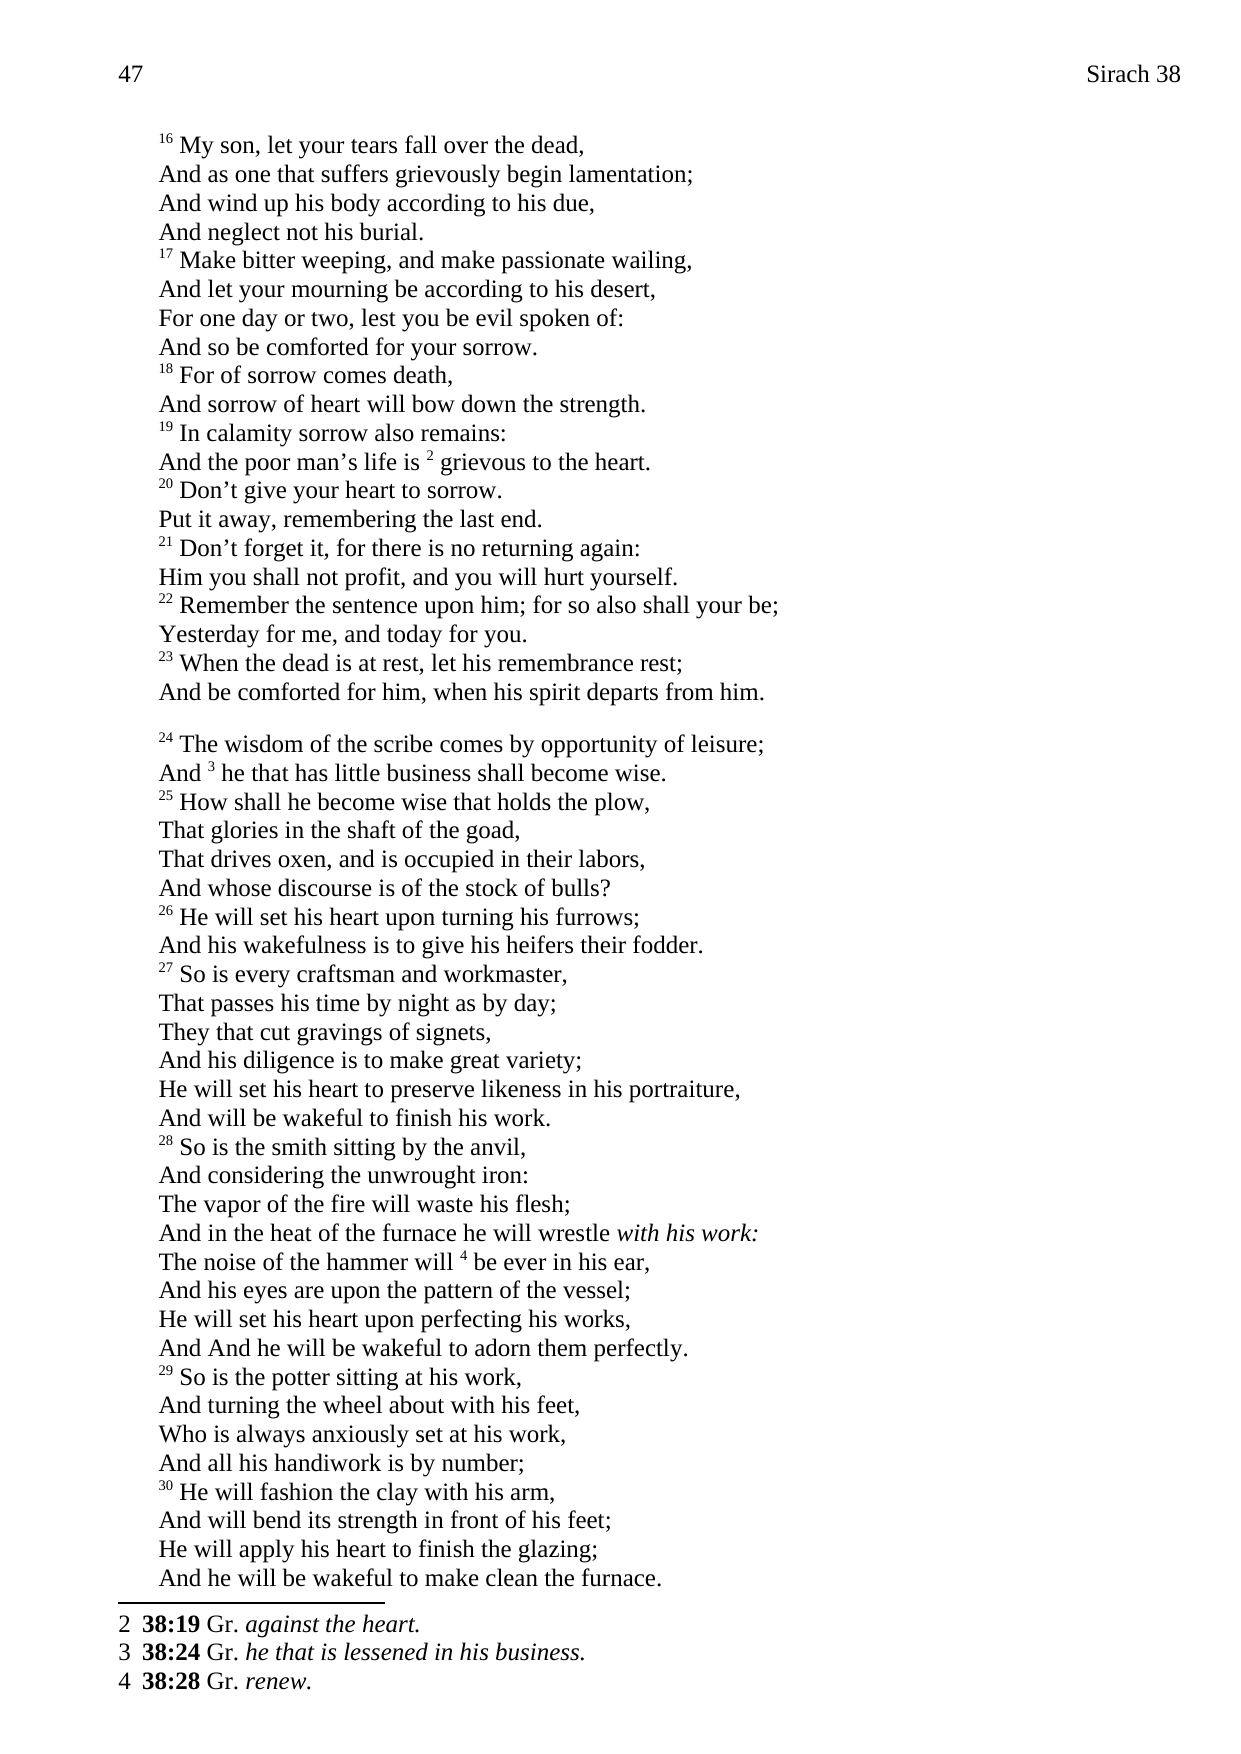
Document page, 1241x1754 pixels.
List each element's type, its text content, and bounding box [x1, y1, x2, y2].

text That glories in the shaft of the goad, [158, 816, 1181, 844]
text 23 When the dead is at rest, let his remembrance rest; [158, 648, 1181, 677]
text The noise of the hammer will be ever in his ear, [158, 1247, 1181, 1276]
text And let your mourning be according to his desert, [158, 274, 1181, 303]
text And all his handiwork is by number; [158, 1448, 1181, 1477]
text 38:28 Gr. renew. [118, 1666, 1181, 1695]
text And turning the wheel about with his feet, [158, 1391, 1181, 1419]
text Him you shall not profit, and you will hurt yourself. [158, 562, 1181, 590]
text And sorrow of heart will bow down the strength. [158, 389, 1181, 418]
text 29 So is the potter sitting at his work, [158, 1362, 1181, 1391]
text He will apply his heart to finish the glazing; [158, 1534, 1181, 1563]
text 28 So is the smith sitting by the anvil, [158, 1132, 1181, 1161]
text 22 Remember the sentence upon him; for so also shall your be; [158, 590, 1181, 619]
text And his diligence is to make great variety; [158, 1046, 1181, 1074]
text 16 My son, let your tears fall over the dead, [158, 130, 1181, 159]
text And neglect not his burial. [158, 217, 1181, 245]
text 30 He will fashion the clay with his arm, [158, 1477, 1181, 1506]
text 27 So is every craftsman and workmaster, [158, 959, 1181, 988]
text And his wakefulness is to give his heifers their fodder. [158, 931, 1181, 959]
text He will set his heart upon perfecting his works, [158, 1304, 1181, 1333]
text And whose discourse is of the stock of bulls? [158, 873, 1181, 902]
text That drives oxen, and is occupied in their labors, [158, 844, 1181, 873]
text 24 The wisdom of the scribe comes by opportunity of leisure; [158, 729, 1181, 758]
text 17 Make bitter weeping, and make passionate wailing, [158, 245, 1181, 274]
text 38:19 Gr. against the heart. [118, 1609, 1181, 1637]
text He will set his heart to preserve likeness in his portraiture, [158, 1074, 1181, 1103]
text And And he will be wakeful to adorn them perfectly. [158, 1333, 1181, 1362]
text Who is always anxiously set at his work, [158, 1419, 1181, 1448]
text And be comforted for him, when his spirit departs from him. [158, 677, 1181, 705]
text And will bend its strength in front of his feet; [158, 1506, 1181, 1534]
text And he that has little business shall become wise. [158, 758, 1181, 787]
text And considering the unwrought iron: [158, 1161, 1181, 1189]
text And so be comforted for your sorrow. [158, 332, 1181, 360]
text And the poor man’s life is grievous to the heart. [158, 447, 1181, 475]
text Put it away, remembering the last end. [158, 504, 1181, 533]
text 19 In calamity sorrow also remains: [158, 418, 1181, 447]
text 21 Don’t forget it, for there is no returning again: [158, 533, 1181, 562]
text And he will be wakeful to make clean the furnace. [158, 1563, 1181, 1592]
text That passes his time by night as by day; [158, 988, 1181, 1017]
text And his eyes are upon the pattern of the vessel; [158, 1276, 1181, 1304]
text For one day or two, lest you be evil spoken of: [158, 303, 1181, 332]
text And as one that suffers grievously begin lamentation; [158, 159, 1181, 188]
text And wind up his body according to his due, [158, 188, 1181, 217]
text And in the heat of the furnace he will wrestle with his work: [158, 1218, 1181, 1247]
text 18 For of sorrow comes death, [158, 360, 1181, 389]
text 38:24 Gr. he that is lessened in his business. [118, 1637, 1181, 1666]
text They that cut gravings of signets, [158, 1017, 1181, 1046]
text And will be wakeful to finish his work. [158, 1103, 1181, 1132]
text 20 Don’t give your heart to sorrow. [158, 475, 1181, 504]
text Yesterday for me, and today for you. [158, 619, 1181, 648]
text The vapor of the fire will waste his flesh; [158, 1189, 1181, 1218]
text 26 He will set his heart upon turning his furrows; [158, 902, 1181, 931]
text 25 How shall he become wise that holds the plow, [158, 787, 1181, 816]
